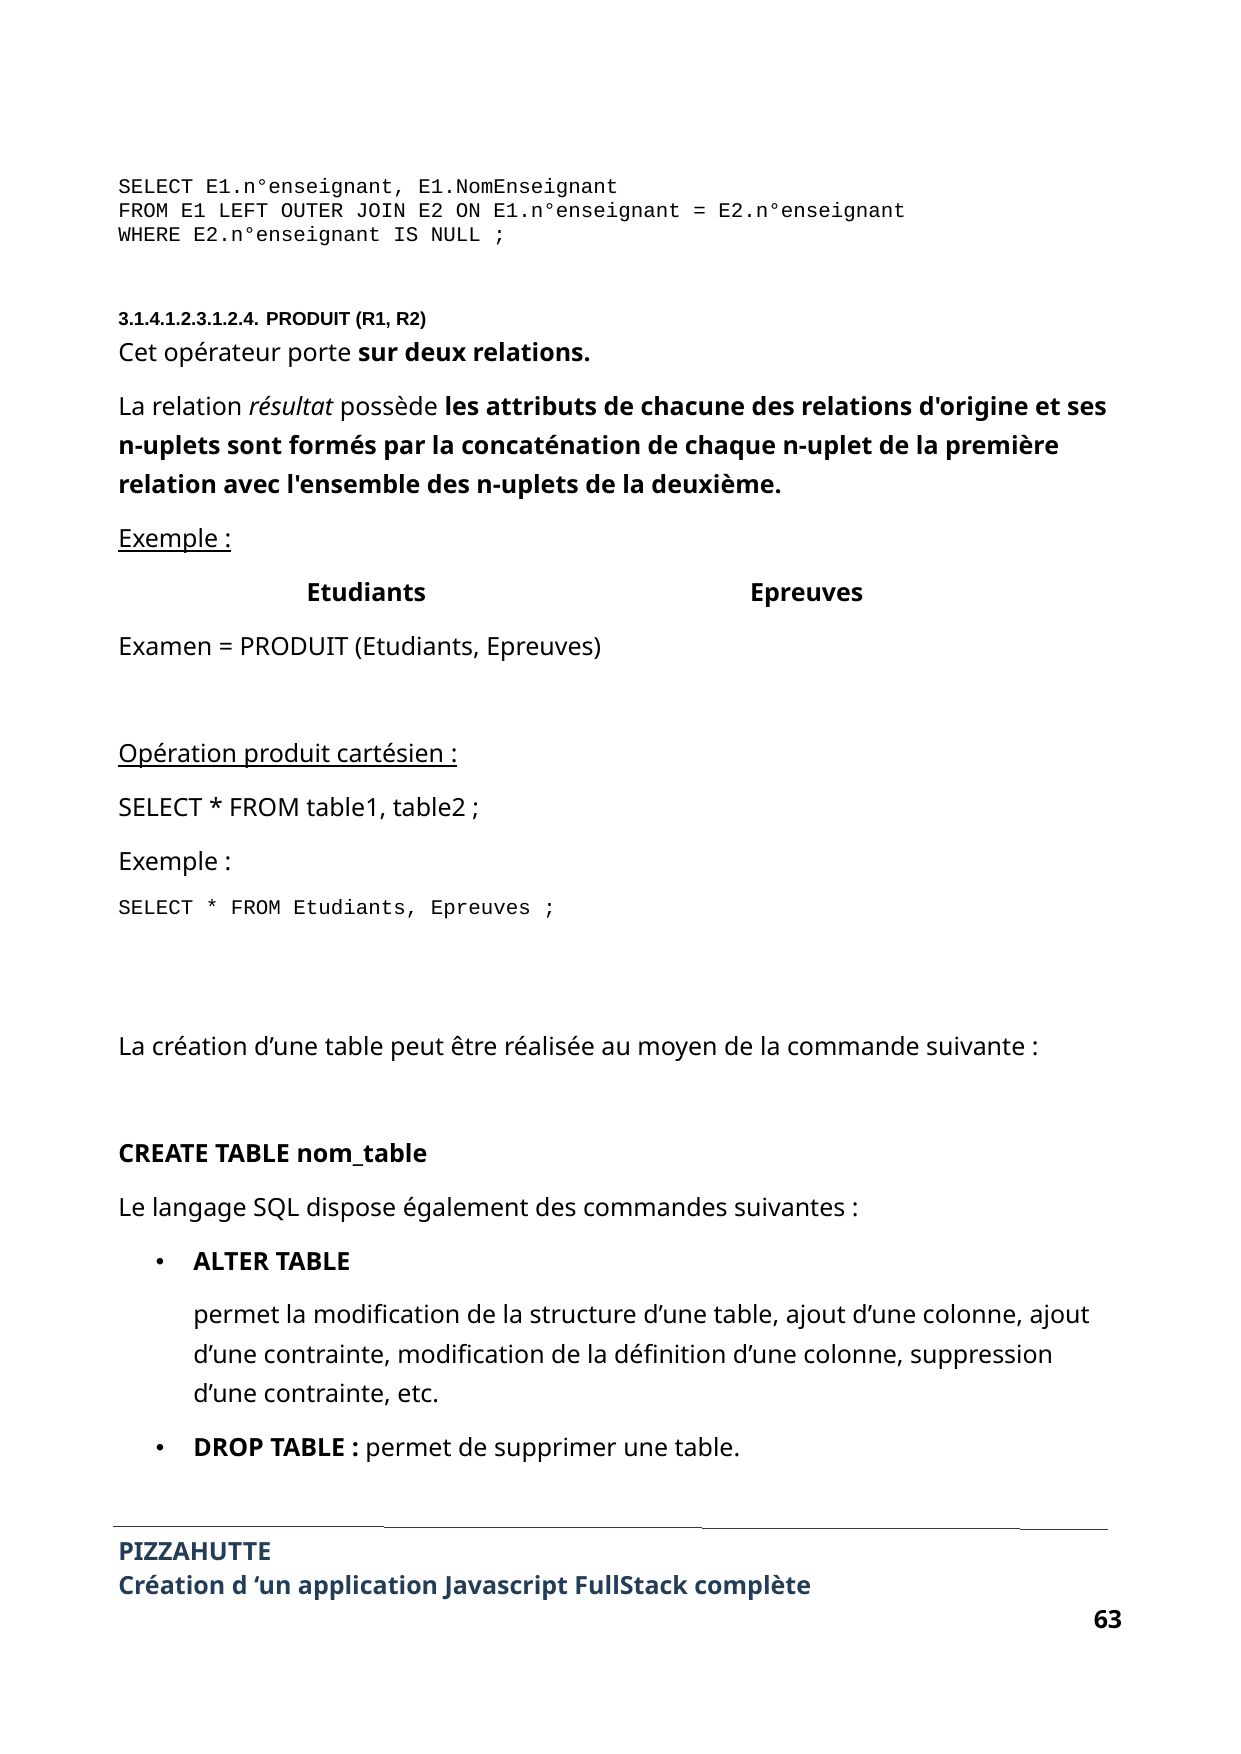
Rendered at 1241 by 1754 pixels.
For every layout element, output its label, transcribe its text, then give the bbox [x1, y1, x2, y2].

list permet la modification de la structure d’une table, ajout d’une colonne, ajout d’une contrainte, modification de la définition d’une colonne, suppression d’une contrainte, etc. [156, 1297, 1122, 1409]
text SELECT * FROM table1, table2 ; [118, 790, 1122, 824]
text WHERE E2.n°enseignant IS NULL ; [118, 224, 1122, 247]
text Examen = PRODUIT (Etudiants, Epreuves) [118, 628, 1122, 662]
text Opération produit cartésien : [118, 736, 1122, 770]
text Cet opérateur porte sur deux relations. [118, 335, 1122, 369]
text Exemple : [118, 521, 1122, 555]
text CREATE TABLE nom_table [118, 1136, 1122, 1170]
text La relation résultat possède les attributs de chacune des relations d'origine et ses n-uplets sont formés par la concaténation de chaque n-uplet de la première relation avec l'ensemble des n-uplets de la deuxième. [118, 389, 1122, 501]
text La création d’une table peut être réalisée au moyen de la commande suivante : [118, 1028, 1122, 1062]
list ALTER TABLE [156, 1243, 1122, 1277]
text SELECT E1.n°enseignant, E1.NomEnseignant [118, 176, 1122, 200]
text Etudiants Epreuves [118, 575, 1122, 609]
text Le langage SQL dispose également des commandes suivantes : [118, 1189, 1122, 1224]
subtitle PRODUIT (R1, R2) [118, 307, 1122, 329]
text FROM E1 LEFT OUTER JOIN E2 ON E1.n°enseignant = E2.n°enseignant [118, 200, 1122, 224]
text Exemple : [118, 843, 1122, 877]
text SELECT * FROM Etudiants, Epreuves ; [118, 897, 1122, 921]
list DROP TABLE : permet de supprimer une table. [156, 1429, 1122, 1463]
